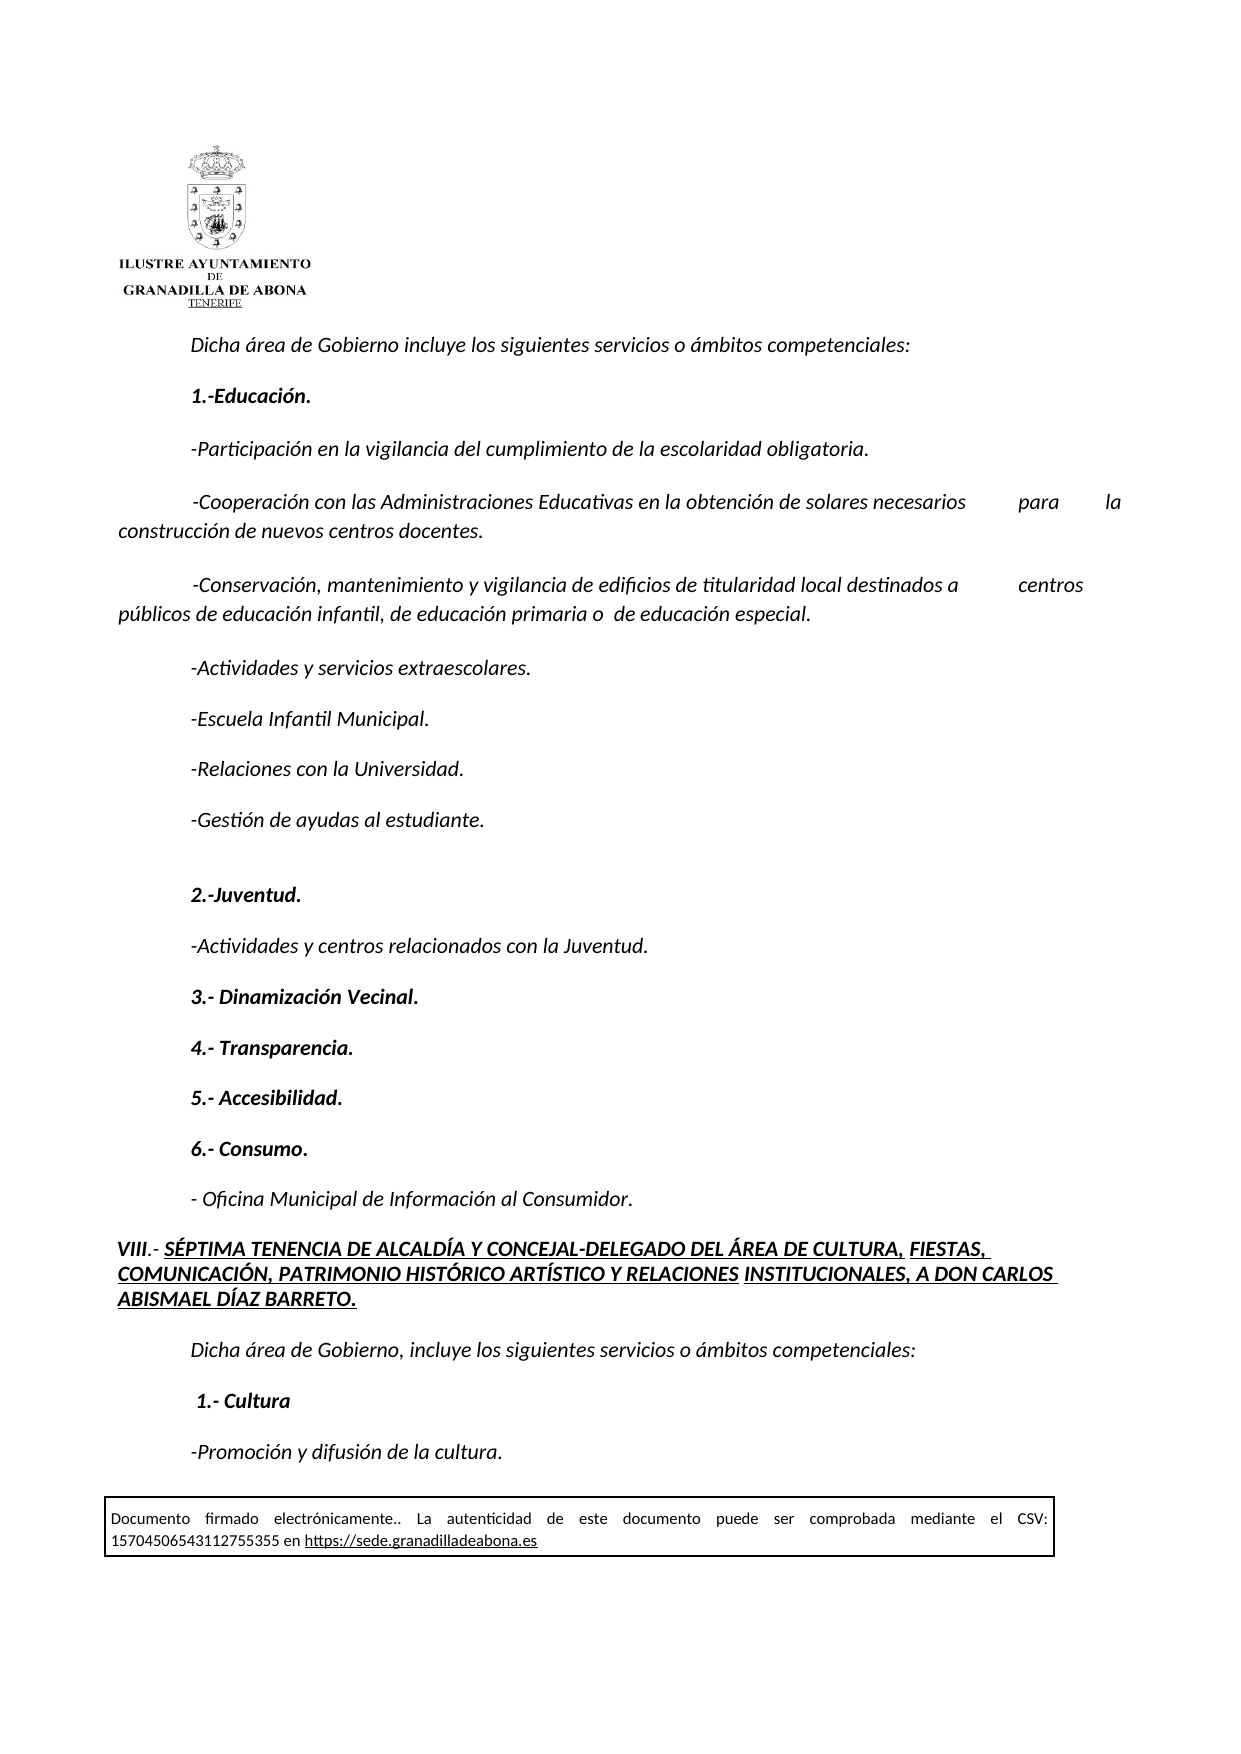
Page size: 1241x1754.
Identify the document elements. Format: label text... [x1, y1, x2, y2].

text -Actividades y centros relacionados con la Juventud. [190, 932, 1124, 959]
text -Relaciones con la Universidad. [190, 756, 1124, 782]
text 6.- Consumo. [190, 1135, 1127, 1162]
text VIII.- SÉPTIMA TENENCIA DE ALCALDÍA Y CONCEJAL-DELEGADO DEL ÁREA DE CULTURA, FIESTAS, COMUNICACIÓN, PATRIMONIO HISTÓRICO ARTÍSTICO Y RELACIONES INSTITUCIONALES, A DON CARLOS ABISMAEL DÍAZ BARRETO. [117, 1236, 1127, 1311]
text -Actividades y servicios extraescolares. [190, 654, 1124, 681]
text 3.- Dinamización Vecinal. [190, 983, 1127, 1010]
text -Escuela Infantil Municipal. [190, 705, 1124, 732]
text -Promoción y difusión de la cultura. [190, 1438, 1124, 1464]
text -Cooperación con las Administraciones Educativas en la obtención de solares necesarios para la construcción de nuevos centros docentes. [118, 488, 1124, 544]
text Dicha área de Gobierno, incluye los siguientes servicios o ámbitos competenciales: [190, 1337, 1124, 1363]
text -Participación en la vigilancia del cumplimiento de la escolaridad obligatoria. [190, 436, 1124, 462]
text -Conservación, mantenimiento y vigilancia de edificios de titularidad local destinados a centros públicos de educación infantil, de educación primaria o de educación especial. [118, 571, 1124, 627]
text -Gestión de ayudas al estudiante. [190, 806, 1124, 833]
text Dicha área de Gobierno incluye los siguientes servicios o ámbitos competenciales: [190, 331, 1124, 358]
text 2.-Juventud. [190, 882, 1127, 908]
text 4.- Transparencia. [190, 1034, 1127, 1060]
text 1.-Educación. [190, 382, 1127, 408]
text 1.- Cultura [190, 1387, 1127, 1414]
text - Oficina Municipal de Información al Consumidor. [190, 1186, 1124, 1212]
text 5.- Accesibilidad. [190, 1084, 1127, 1111]
